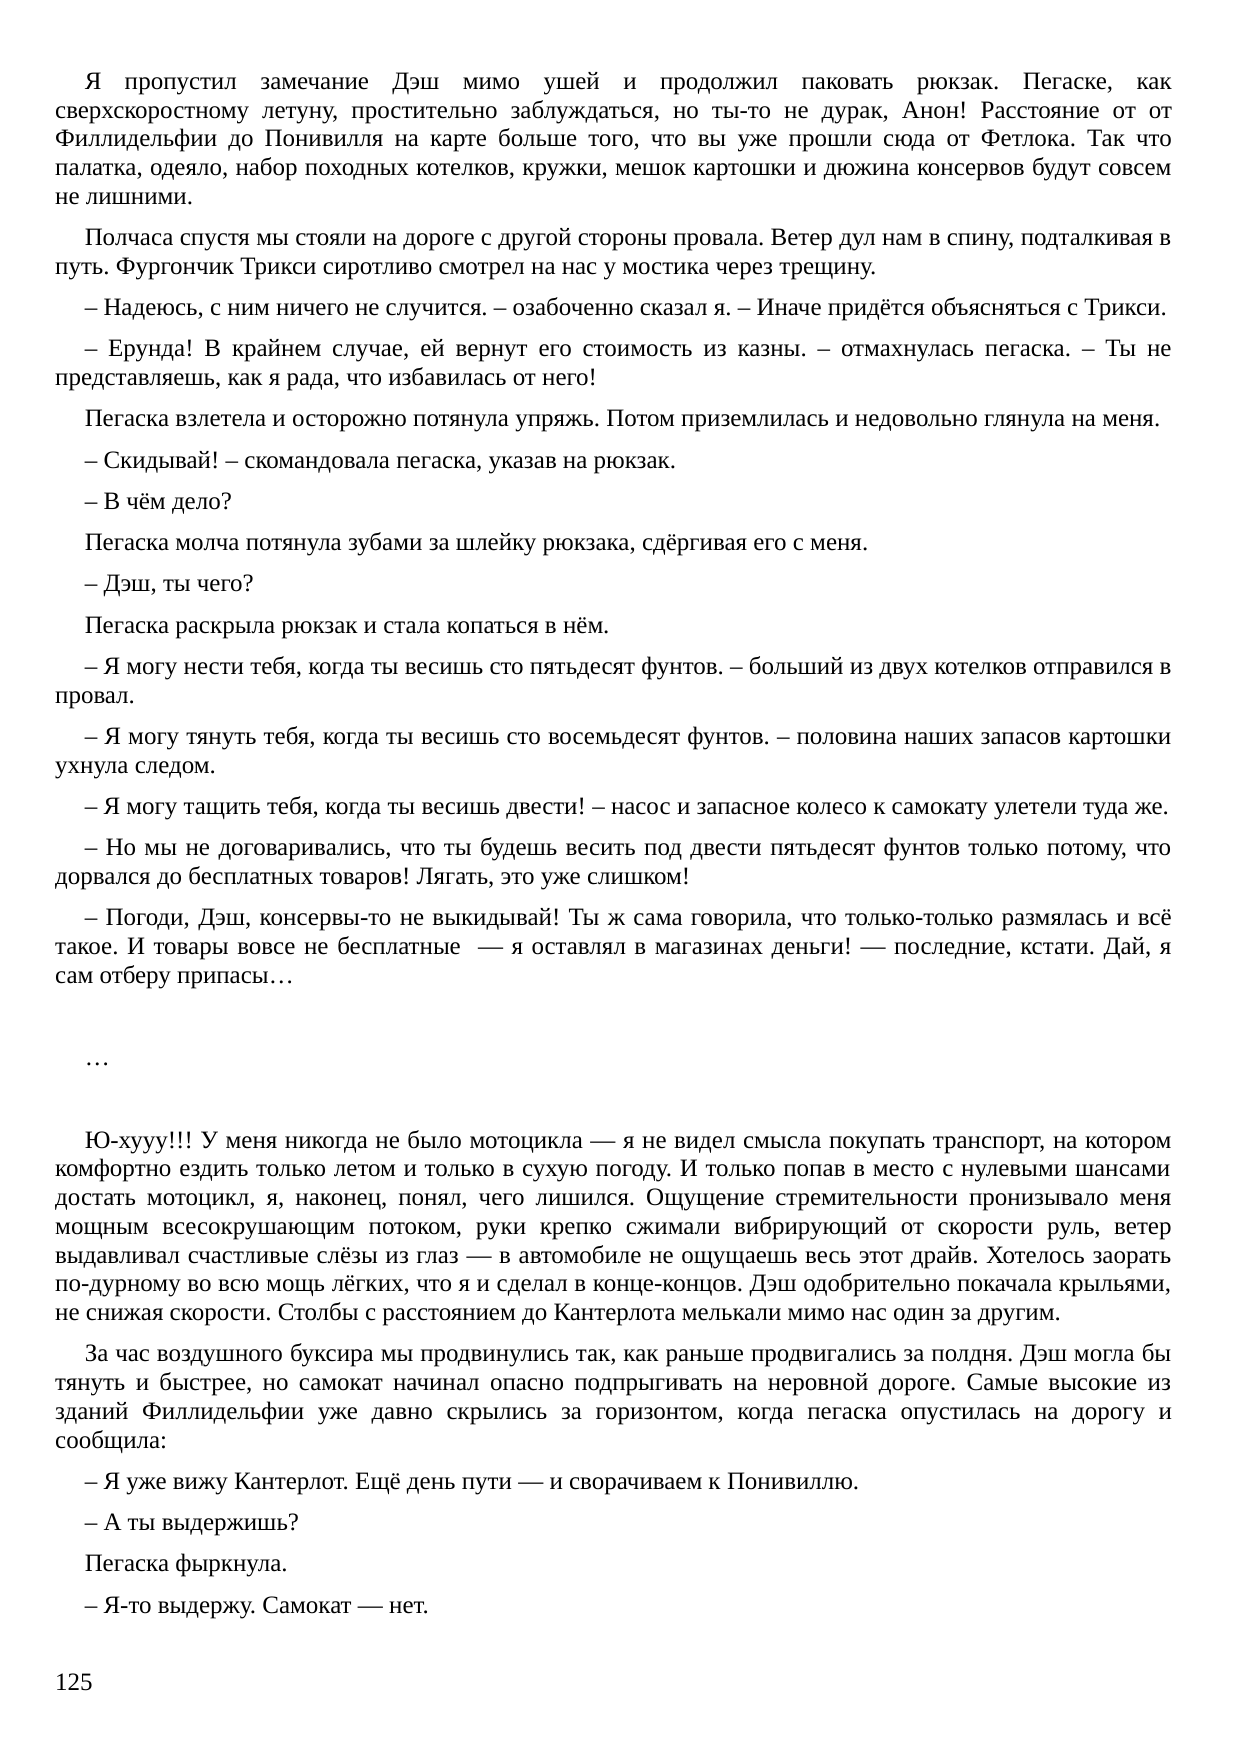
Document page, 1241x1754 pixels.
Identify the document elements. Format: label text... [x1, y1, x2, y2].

text – Погоди, Дэш, консервы-то не выкидывай! Ты ж сама говорила, что только-только размялась и всё такое. И товары вовсе не бесплатные — я оставлял в магазинах деньги! — последние, кстати. Дай, я сам отберу припасы… [55, 902, 1173, 988]
text – Дэш, ты чего? [55, 568, 1173, 597]
text – Я могу тянуть тебя, когда ты весишь сто восемьдесят фунтов. – половина наших запасов картошки ухнула следом. [55, 721, 1173, 778]
text – Я могу нести тебя, когда ты весишь сто пятьдесят фунтов. – больший из двух котелков отправился в провал. [55, 651, 1173, 708]
text – Ерунда! В крайнем случае, ей вернут его стоимость из казны. – отмахнулась пегаска. – Ты не представляешь, как я рада, что избавилась от него! [55, 333, 1173, 391]
text – Я уже вижу Кантерлот. Ещё день пути — и сворачиваем к Понивиллю. [55, 1466, 1173, 1495]
text – А ты выдержишь? [55, 1507, 1173, 1536]
text … [55, 1042, 1173, 1071]
text Я пропустил замечание Дэш мимо ушей и продолжил паковать рюкзак. Пегаске, как сверхскоростному летуну, простительно заблуждаться, но ты-то не дурак, Анон! Расстояние от от Филлидельфии до Понивилля на карте больше того, что вы уже прошли сюда от Фетлока. Так что палатка, одеяло, набор походных котелков, кружки, мешок картошки и дюжина консервов будут совсем не лишними. [55, 66, 1173, 210]
text За час воздушного буксира мы продвинулись так, как раньше продвигались за полдня. Дэш могла бы тянуть и быстрее, но самокат начинал опасно подпрыгивать на неровной дороге. Самые высокие из зданий Филлидельфии уже давно скрылись за горизонтом, когда пегаска опустилась на дорогу и сообщила: [55, 1338, 1173, 1453]
text Пегаска взлетела и осторожно потянула упряжь. Потом приземлилась и недовольно глянула на меня. [55, 403, 1173, 432]
text Пегаска фыркнула. [55, 1548, 1173, 1577]
text Ю-хууу!!! У меня никогда не было мотоцикла — я не видел смысла покупать транспорт, на котором комфортно ездить только летом и только в сухую погоду. И только попав в место с нулевыми шансами достать мотоцикл, я, наконец, понял, чего лишился. Ощущение стремительности пронизывало меня мощным всесокрушающим потоком, руки крепко сжимали вибрирующий от скорости руль, ветер выдавливал счастливые слёзы из глаз — в автомобиле не ощущаешь весь этот драйв. Хотелось заорать по-дурному во всю мощь лёгких, что я и сделал в конце-концов. Дэш одобрительно покачала крыльями, не снижая скорости. Столбы с расстоянием до Кантерлота мелькали мимо нас один за другим. [55, 1125, 1173, 1326]
text Пегаска молча потянула зубами за шлейку рюкзака, сдёргивая его с меня. [55, 527, 1173, 556]
text Пегаска раскрыла рюкзак и стала копаться в нём. [55, 610, 1173, 638]
text Полчаса спустя мы стояли на дороге с другой стороны провала. Ветер дул нам в спину, подталкивая в путь. Фургончик Трикси сиротливо смотрел на нас у мостика через трещину. [55, 222, 1173, 280]
text – Я могу тащить тебя, когда ты весишь двести! – насос и запасное колесо к самокату улетели туда же. [55, 791, 1173, 820]
text – Я-то выдержу. Самокат — нет. [55, 1590, 1173, 1618]
text – Надеюсь, с ним ничего не случится. – озабоченно сказал я. – Иначе придётся объясняться с Трикси. [55, 292, 1173, 321]
text – Скидывай! – скомандовала пегаска, указав на рюкзак. [55, 445, 1173, 473]
text – В чём дело? [55, 486, 1173, 515]
text – Но мы не договаривались, что ты будешь весить под двести пятьдесят фунтов только потому, что дорвался до бесплатных товаров! Лягать, это уже слишком! [55, 832, 1173, 890]
